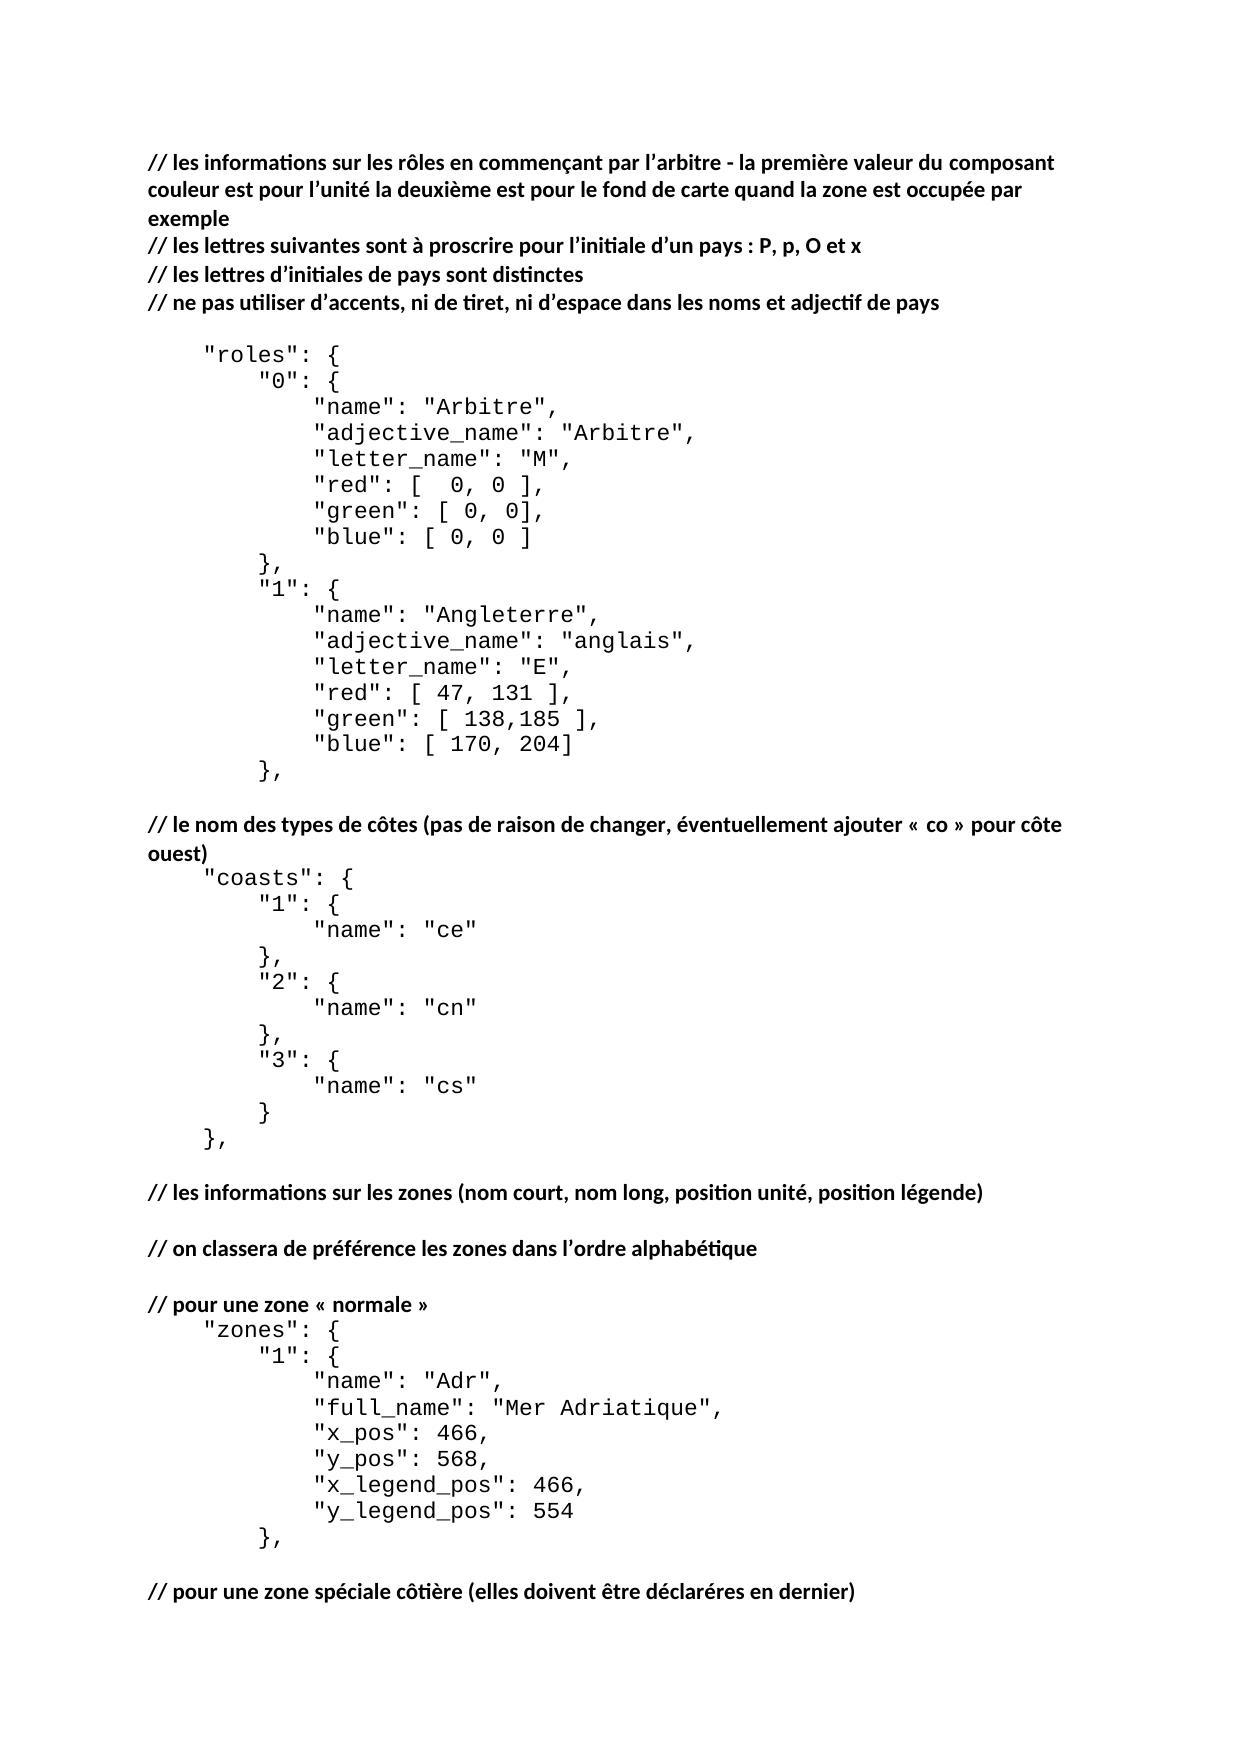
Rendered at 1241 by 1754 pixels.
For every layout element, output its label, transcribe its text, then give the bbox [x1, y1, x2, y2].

text "name": "cs" [148, 1074, 1093, 1100]
text "1": { [148, 1344, 1093, 1370]
text "x_legend_pos": 466, [148, 1474, 1093, 1499]
text }, [148, 551, 1093, 577]
text "full_name": "Mer Adriatique", [148, 1396, 1093, 1422]
text "adjective_name": "anglais", [148, 629, 1093, 655]
text // les lettres d’initiales de pays sont distinctes [148, 260, 1093, 288]
text "1": { [148, 893, 1093, 918]
text "y_pos": 568, [148, 1448, 1093, 1474]
text "blue": [ 170, 204] [148, 733, 1093, 759]
text "coasts": { [148, 867, 1093, 893]
text }, [148, 759, 1093, 785]
text "letter_name": "E", [148, 655, 1093, 681]
text "blue": [ 0, 0 ] [148, 525, 1093, 551]
text }, [148, 1022, 1093, 1048]
text "y_legend_pos": 554 [148, 1499, 1093, 1526]
text "green": [ 0, 0], [148, 499, 1093, 525]
text // pour une zone « normale » [148, 1290, 1093, 1318]
text "roles": { [148, 344, 1093, 370]
text "name": "Adr", [148, 1370, 1093, 1396]
text "letter_name": "M", [148, 447, 1093, 473]
text "name": "Arbitre", [148, 396, 1093, 422]
text // pour une zone spéciale côtière (elles doivent être déclaréres en dernier) [148, 1577, 1093, 1605]
text // ne pas utiliser d’accents, ni de tiret, ni d’espace dans les noms et adjectif de pays [148, 288, 1093, 316]
text "name": "cn" [148, 996, 1093, 1022]
text // on classera de préférence les zones dans l’ordre alphabétique [148, 1234, 1093, 1262]
text "x_pos": 466, [148, 1422, 1093, 1448]
text "2": { [148, 970, 1093, 996]
text // les informations sur les rôles en commençant par l’arbitre - la première valeur du composant couleur est pour l’unité la deuxième est pour le fond de carte quand la zone est occupée par exemple [148, 148, 1093, 232]
text }, [148, 1126, 1093, 1152]
text "green": [ 138,185 ], [148, 707, 1093, 733]
text "red": [ 47, 131 ], [148, 681, 1093, 707]
text "name": "ce" [148, 918, 1093, 944]
text // les informations sur les zones (nom court, nom long, position unité, position légende) [148, 1178, 1093, 1206]
text }, [148, 944, 1093, 970]
text "red": [ 0, 0 ], [148, 473, 1093, 499]
text "1": { [148, 577, 1093, 603]
text "name": "Angleterre", [148, 603, 1093, 629]
text "3": { [148, 1048, 1093, 1074]
text "adjective_name": "Arbitre", [148, 422, 1093, 447]
text "0": { [148, 370, 1093, 396]
text }, [148, 1526, 1093, 1551]
text "zones": { [148, 1318, 1093, 1344]
text // les lettres suivantes sont à proscrire pour l’initiale d’un pays : P, p, O et x [148, 232, 1093, 260]
text } [148, 1100, 1093, 1126]
text // le nom des types de côtes (pas de raison de changer, éventuellement ajouter « co » pour côte ouest) [148, 811, 1093, 867]
